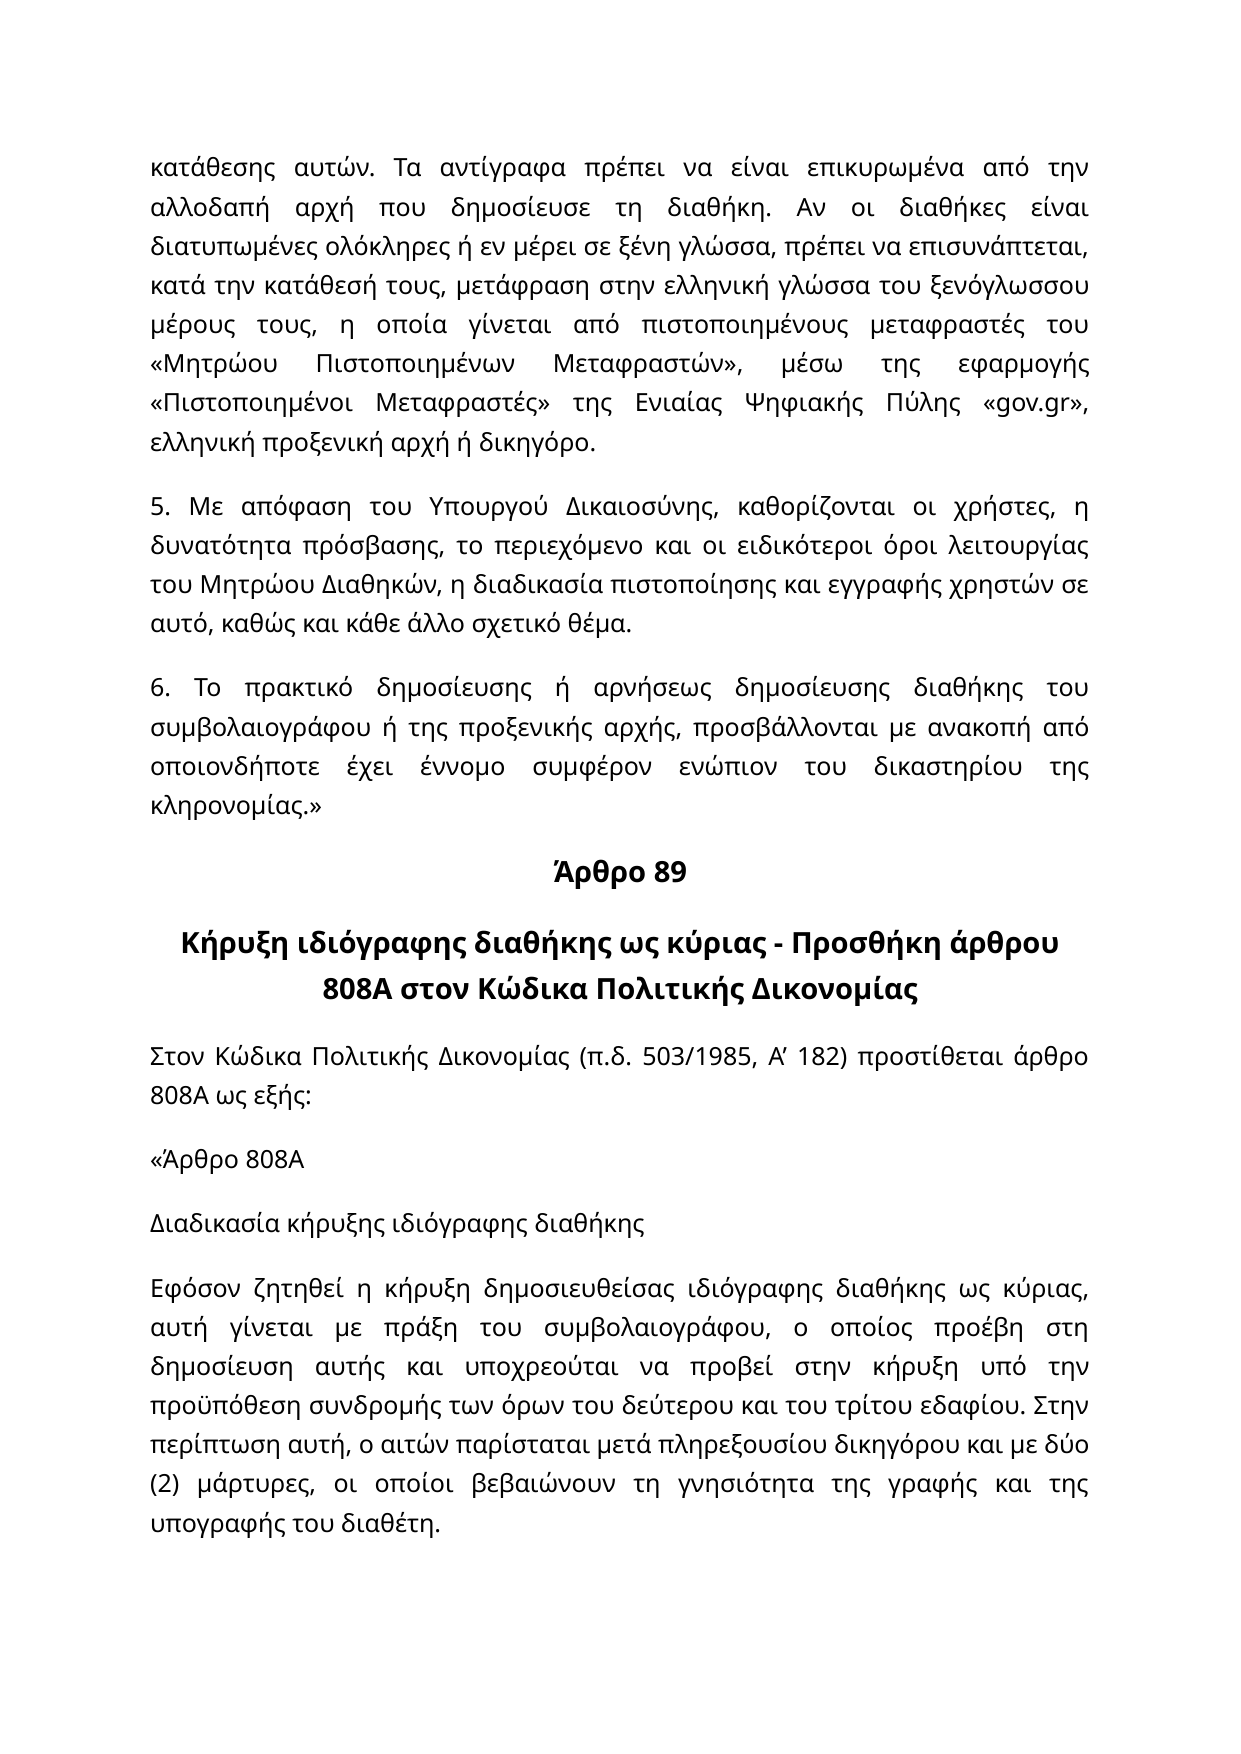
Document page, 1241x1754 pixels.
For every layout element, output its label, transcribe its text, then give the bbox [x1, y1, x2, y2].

text «Άρθρο 808Α [150, 1142, 1090, 1176]
text κατάθεσης αυτών. Τα αντίγραφα πρέπει να είναι επικυρωμένα από την αλλοδαπή αρχή που δημοσίευσε τη διαθήκη. Αν οι διαθήκες είναι διατυπωμένες ολόκληρες ή εν μέρει σε ξένη γλώσσα, πρέπει να επισυνάπτεται, κατά την κατάθεσή τους, μετάφραση στην ελληνική γλώσσα του ξενόγλωσσου μέρους τους, η οποία γίνεται από πιστοποιημένους μεταφραστές του «Μητρώου Πιστοποιημένων Μεταφραστών», μέσω της εφαρμογής «Πιστοποιημένοι Μεταφραστές» της Ενιαίας Ψηφιακής Πύλης «gov.gr», ελληνική προξενική αρχή ή δικηγόρο. [150, 150, 1090, 458]
text Διαδικασία κήρυξης ιδιόγραφης διαθήκης [150, 1206, 1090, 1240]
text 6. Το πρακτικό δημοσίευσης ή αρνήσεως δημοσίευσης διαθήκης του συμβολαιογράφου ή της προξενικής αρχής, προσβάλλονται με ανακοπή από οποιονδήποτε έχει έννομο συμφέρον ενώπιον του δικαστηρίου της κληρονομίας.» [150, 670, 1090, 822]
text Στον Κώδικα Πολιτικής Δικονομίας (π.δ. 503/1985, Α’ 182) προστίθεται άρθρο 808Α ως εξής: [150, 1038, 1090, 1112]
text 5. Με απόφαση του Υπουργού Δικαιοσύνης, καθορίζονται οι χρήστες, η δυνατότητα πρόσβασης, το περιεχόμενο και οι ειδικότεροι όροι λειτουργίας του Μητρώου Διαθηκών, η διαδικασία πιστοποίησης και εγγραφής χρηστών σε αυτό, καθώς και κάθε άλλο σχετικό θέμα. [150, 488, 1090, 640]
text Εφόσον ζητηθεί η κήρυξη δημοσιευθείσας ιδιόγραφης διαθήκης ως κύριας, αυτή γίνεται με πράξη του συμβολαιογράφου, ο οποίος προέβη στη δημοσίευση αυτής και υποχρεούται να προβεί στην κήρυξη υπό την προϋπόθεση συνδρομής των όρων του δεύτερου και του τρίτου εδαφίου. Στην περίπτωση αυτή, ο αιτών παρίσταται μετά πληρεξουσίου δικηγόρου και με δύο (2) μάρτυρες, οι οποίοι βεβαιώνουν τη γνησιότητα της γραφής και της υπογραφής του διαθέτη. [150, 1270, 1090, 1539]
subtitle Άρθρο 89 [150, 852, 1090, 891]
subtitle Κήρυξη ιδιόγραφης διαθήκης ως κύριας - Προσθήκη άρθρου 808Α στον Κώδικα Πολιτικής Δικονομίας [150, 922, 1090, 1008]
